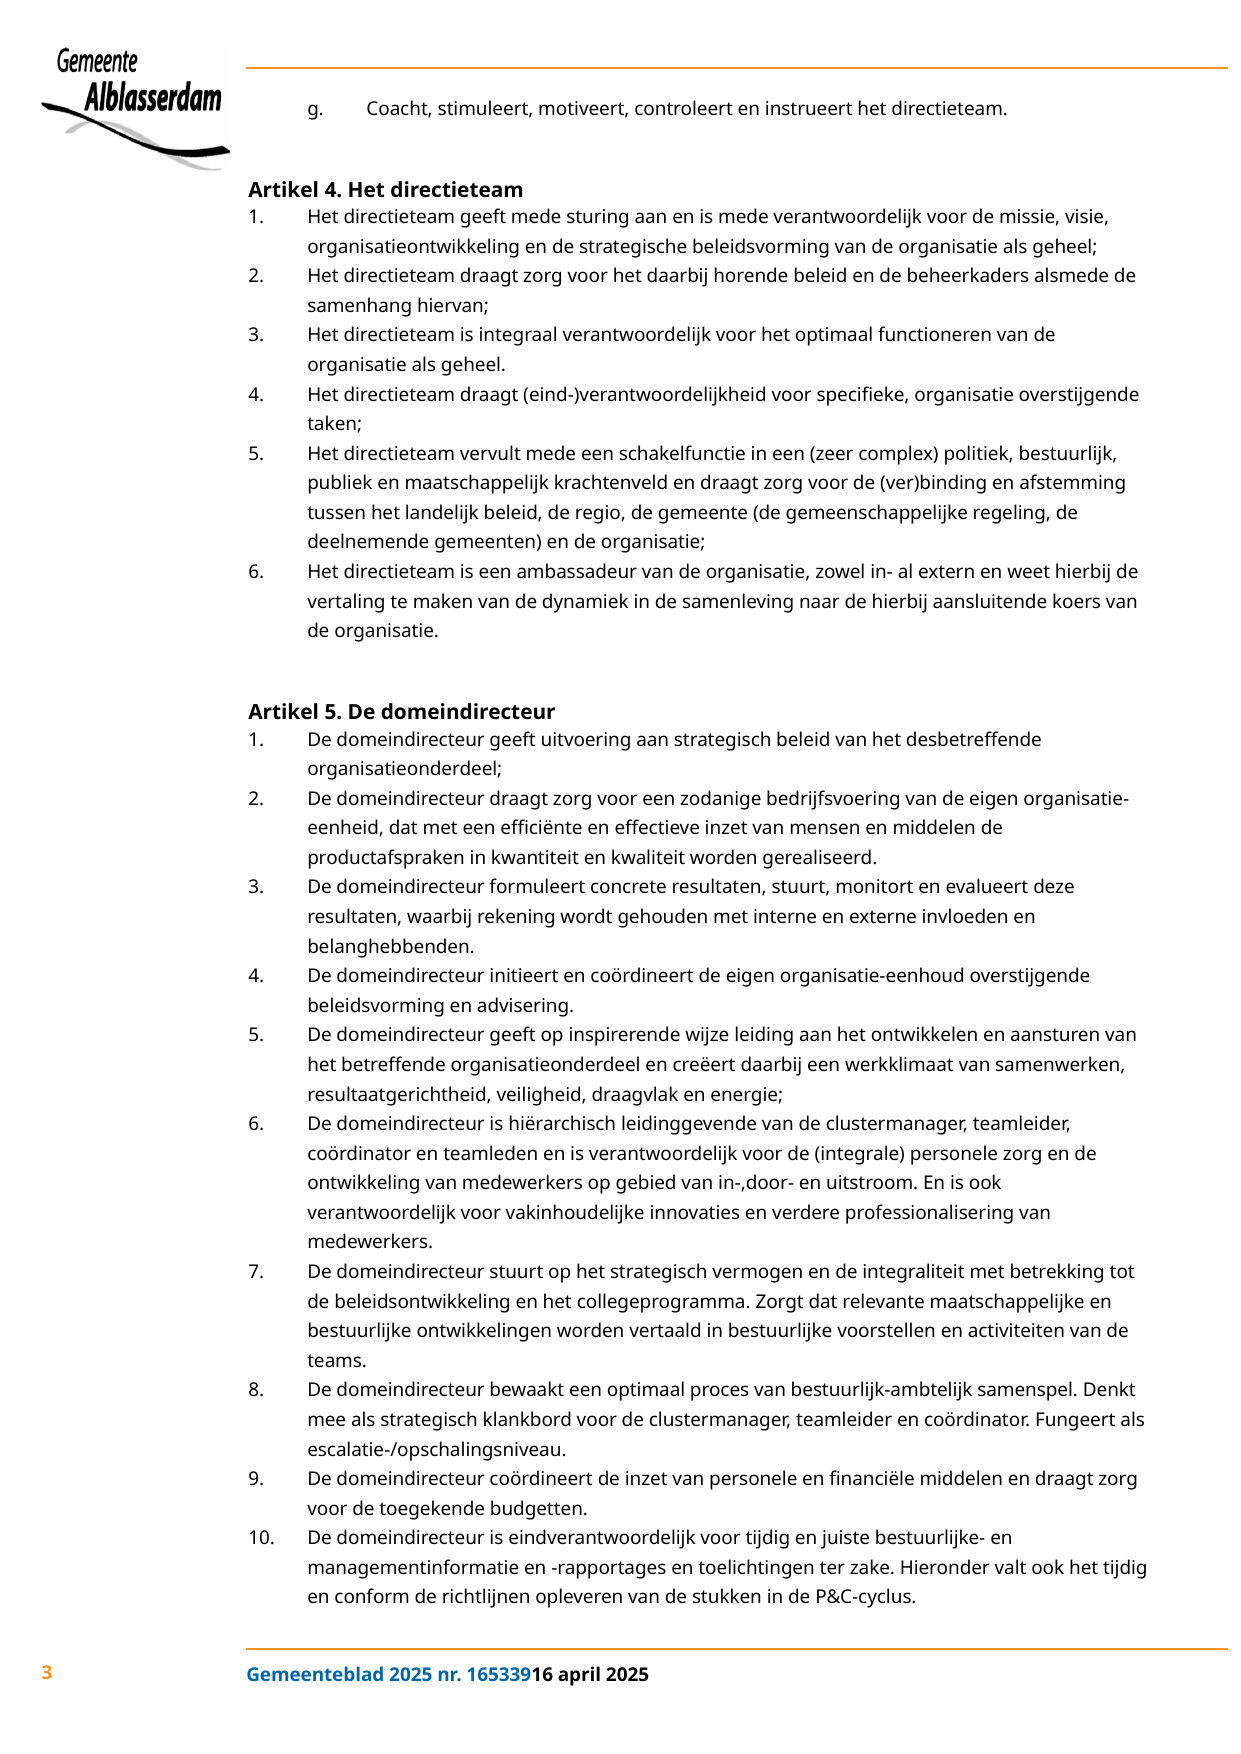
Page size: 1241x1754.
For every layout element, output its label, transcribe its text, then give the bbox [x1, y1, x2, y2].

list De domeindirecteur formuleert concrete resultaten, stuurt, monitort en evalueert deze resultaten, waarbij rekening wordt gehouden met interne en externe invloeden en belanghebbenden. [248, 874, 1152, 959]
list De domeindirecteur bewaakt een optimaal proces van bestuurlijk-ambtelijk samenspel. Denkt mee als strategisch klankbord voor de clustermanager, teamleider en coördinator. Fungeert als escalatie-/opschalingsniveau. [248, 1377, 1152, 1462]
list Coacht, stimuleert, motiveert, controleert en instrueert het directieteam. [307, 95, 1152, 121]
list De domeindirecteur draagt zorg voor een zodanige bedrijfsvoering van de eigen organisatie-eenheid, dat met een efficiënte en effectieve inzet van mensen en middelen de productafspraken in kwantiteit en kwaliteit worden gerealiseerd. [248, 785, 1152, 870]
text Artikel 4. Het directieteam [248, 175, 1152, 203]
list De domeindirecteur geeft uitvoering aan strategisch beleid van het desbetreffende organisatieonderdeel; [248, 726, 1152, 781]
list Het directieteam is een ambassadeur van de organisatie, zowel in- al extern en weet hierbij de vertaling te maken van de dynamiek in de samenleving naar de hierbij aansluitende koers van de organisatie. [248, 558, 1152, 643]
list De domeindirecteur initieert en coördineert de eigen organisatie-eenhoud overstijgende beleidsvorming en advisering. [248, 962, 1152, 1018]
list De domeindirecteur is hiërarchisch leidinggevende van de clustermanager, teamleider, coördinator en teamleden en is verantwoordelijk voor de (integrale) personele zorg en de ontwikkeling van medewerkers op gebied van in-,door- en uitstroom. En is ook verantwoordelijk voor vakinhoudelijke innovaties en verdere professionalisering van medewerkers. [248, 1110, 1152, 1254]
text Artikel 5. De domeindirecteur [248, 697, 1152, 726]
list De domeindirecteur stuurt op het strategisch vermogen en de integraliteit met betrekking tot de beleidsontwikkeling en het collegeprogramma. Zorgt dat relevante maatschappelijke en bestuurlijke ontwikkelingen worden vertaald in bestuurlijke voorstellen en activiteiten van de teams. [248, 1258, 1152, 1373]
list Het directieteam is integraal verantwoordelijk voor het optimaal functioneren van de organisatie als geheel. [248, 322, 1152, 377]
list Het directieteam draagt (eind-)verantwoordelijkheid voor specifieke, organisatie overstijgende taken; [248, 381, 1152, 436]
list Het directieteam draagt zorg voor het daarbij horende beleid en de beheerkaders alsmede de samenhang hiervan; [248, 262, 1152, 318]
list De domeindirecteur geeft op inspirerende wijze leiding aan het ontwikkelen en aansturen van het betreffende organisatieonderdeel en creëert daarbij een werkklimaat van samenwerken, resultaatgerichtheid, veiligheid, draagvlak en energie; [248, 1022, 1152, 1107]
list Het directieteam geeft mede sturing aan en is mede verantwoordelijk voor de missie, visie, organisatieontwikkeling en de strategische beleidsvorming van de organisatie als geheel; [248, 203, 1152, 258]
list De domeindirecteur is eindverantwoordelijk voor tijdig en juiste bestuurlijke- en managementinformatie en -rapportages en toelichtingen ter zake. Hieronder valt ook het tijdig en conform de richtlijnen opleveren van de stukken in de P&C-cyclus. [248, 1524, 1152, 1609]
picture [41, 47, 231, 172]
list Het directieteam vervult mede een schakelfunctie in een (zeer complex) politiek, bestuurlijk, publiek en maatschappelijk krachtenveld en draagt zorg voor de (ver)binding en afstemming tussen het landelijk beleid, de regio, de gemeente (de gemeenschappelijke regeling, de deelnemende gemeenten) en de organisatie; [248, 440, 1152, 554]
list De domeindirecteur coördineert de inzet van personele en financiële middelen en draagt zorg voor de toegekende budgetten. [248, 1465, 1152, 1521]
